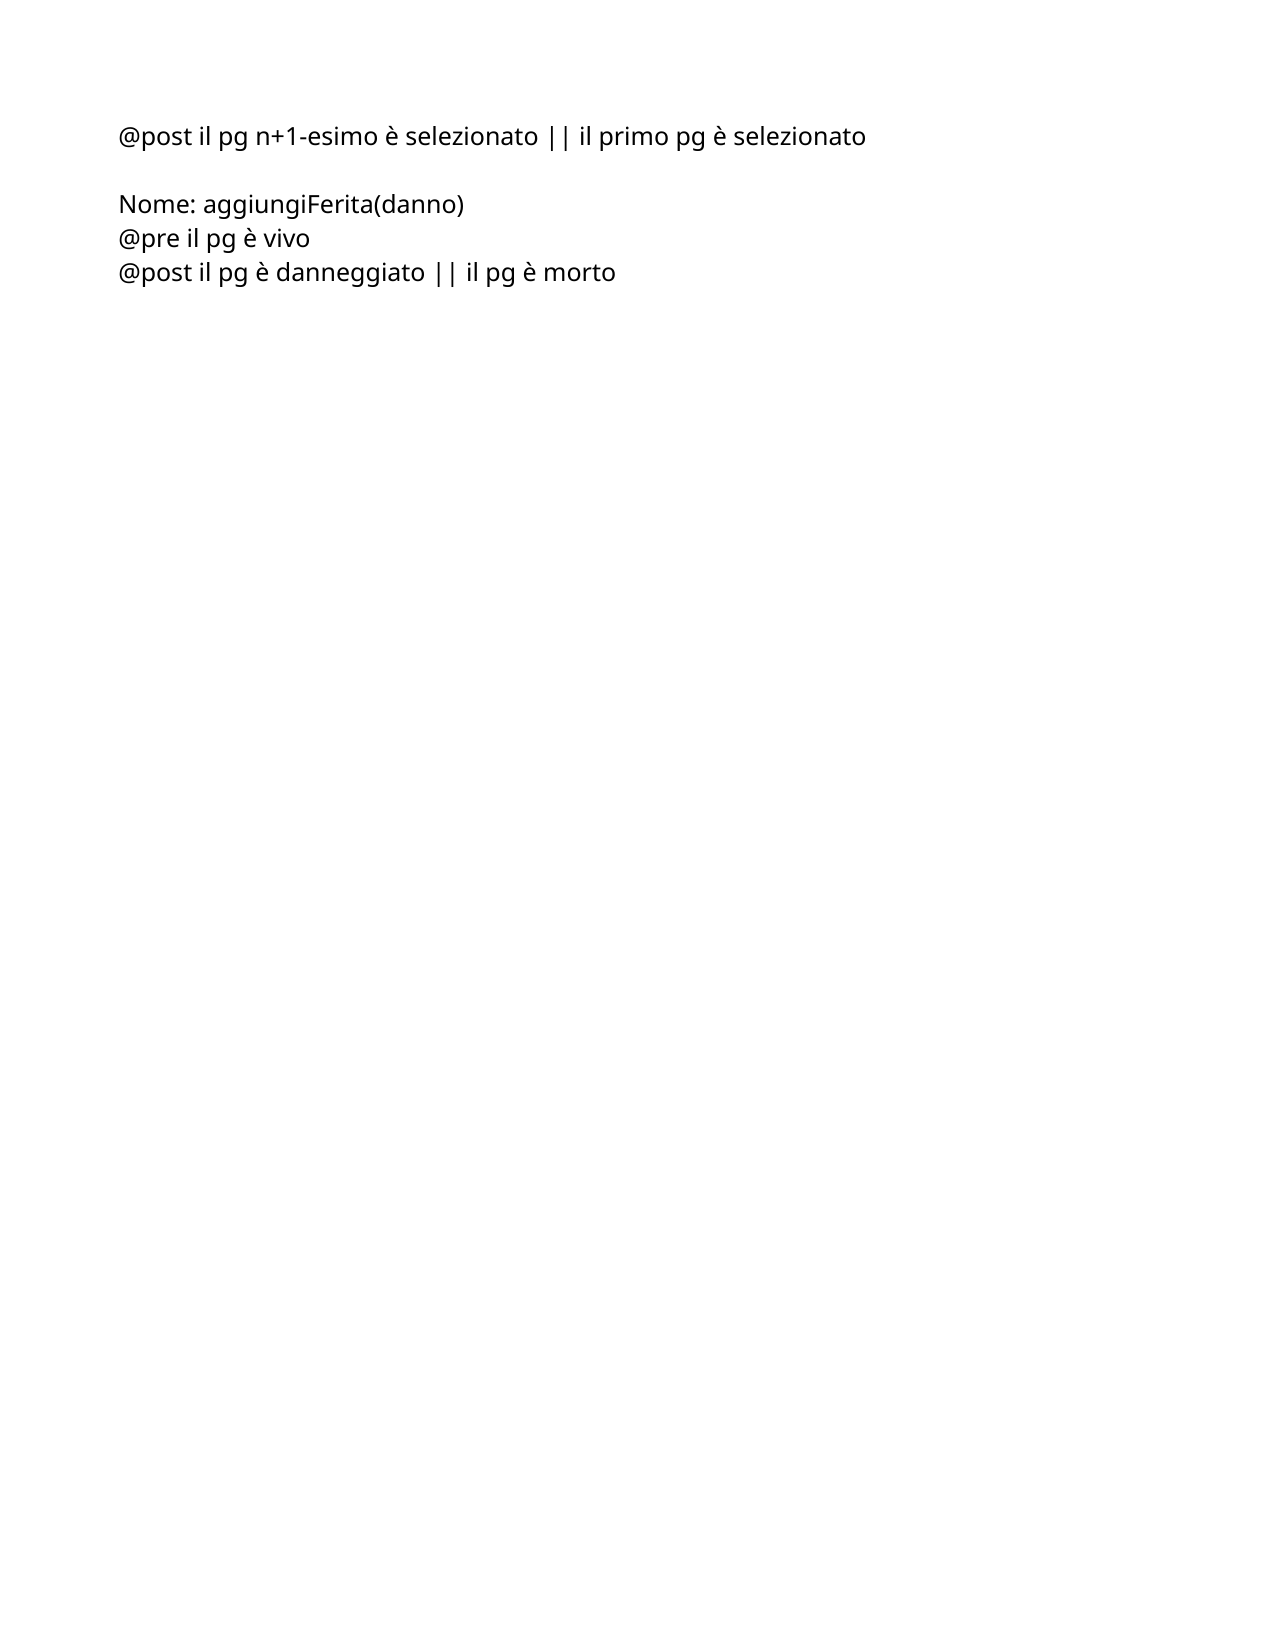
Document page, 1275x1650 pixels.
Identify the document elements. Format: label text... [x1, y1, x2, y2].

text Nome: aggiungiFerita(danno) [118, 186, 1157, 220]
text @pre il pg è vivo [118, 220, 1157, 254]
text @post il pg è danneggiato || il pg è morto [118, 254, 1157, 288]
text @post il pg n+1-esimo è selezionato || il primo pg è selezionato [118, 118, 1157, 152]
